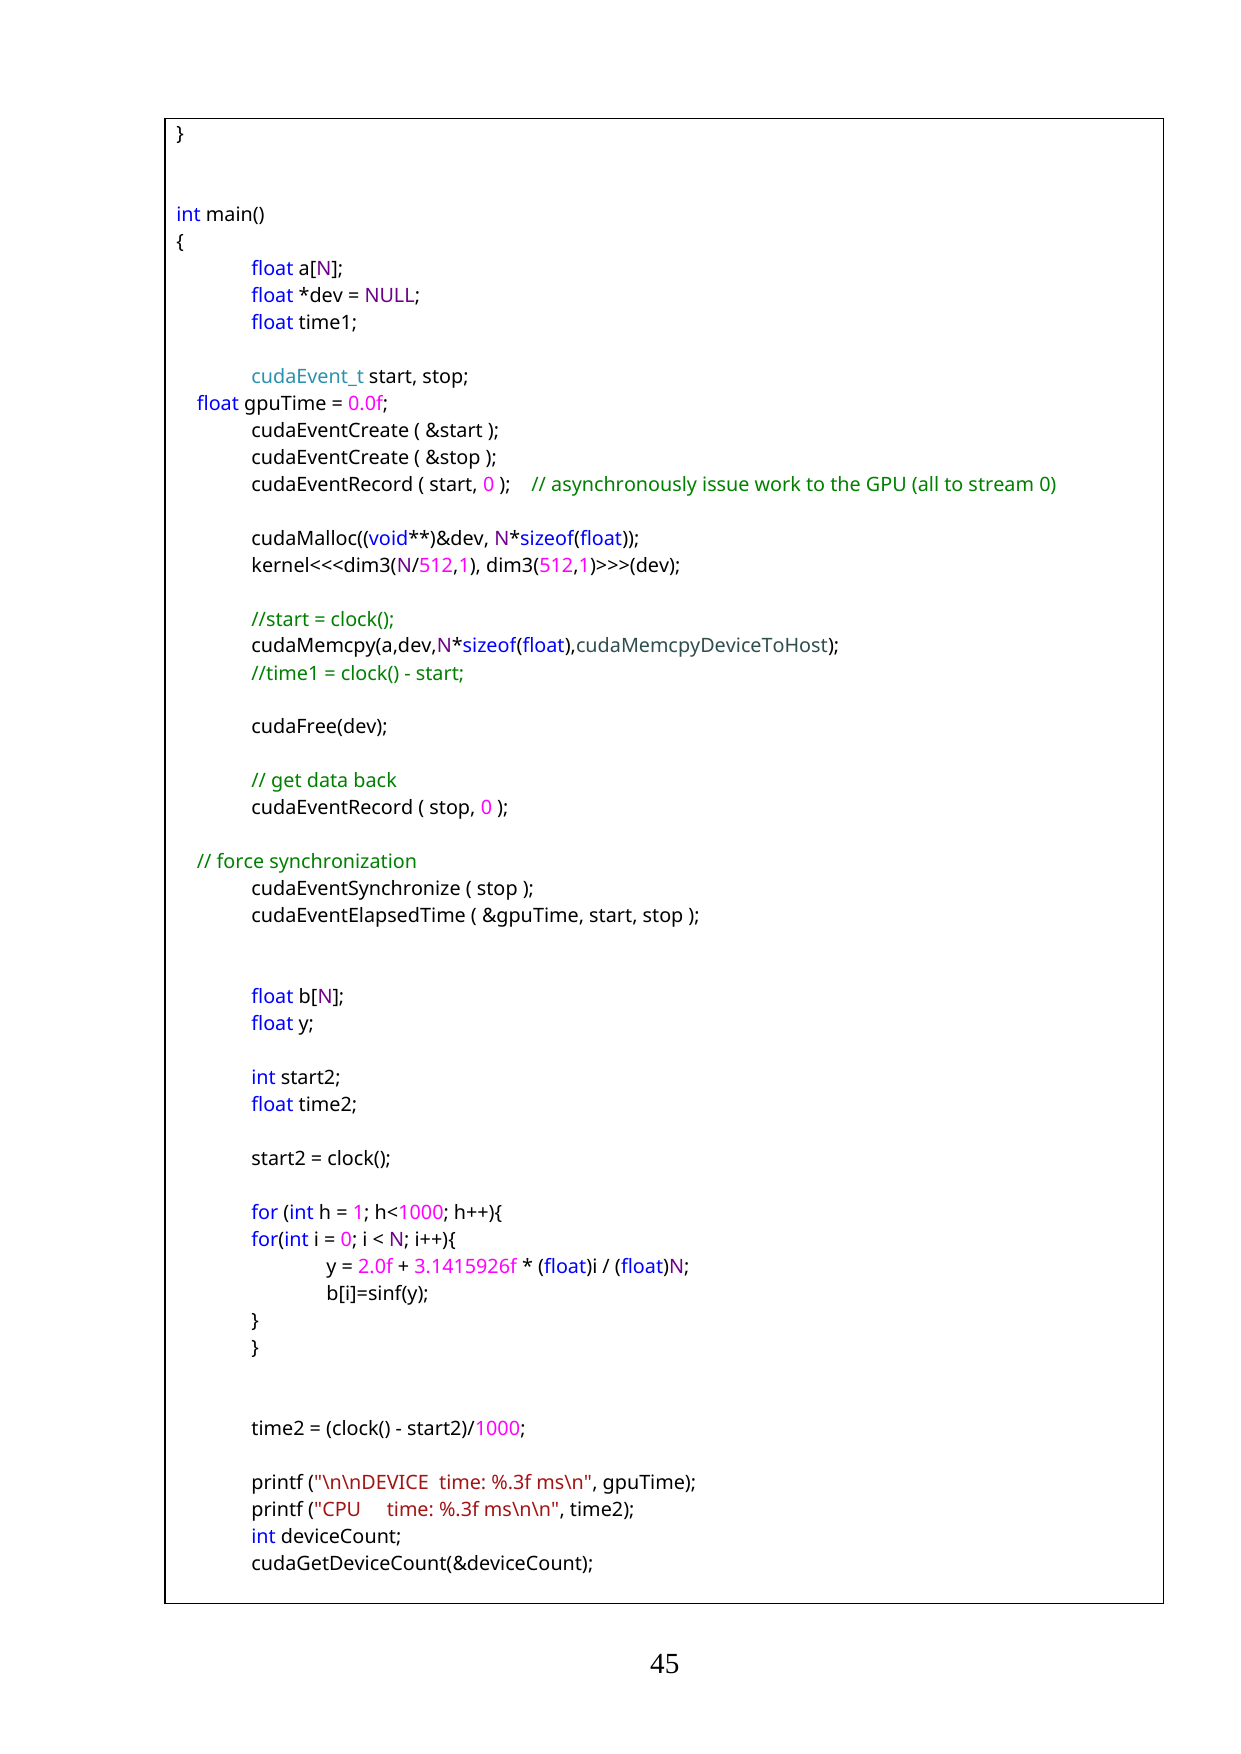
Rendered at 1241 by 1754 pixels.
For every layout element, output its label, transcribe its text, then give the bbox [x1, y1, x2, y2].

table_cell } int main() { float a[N]; float *dev = NULL; float time1; cudaEvent_t start, stop; float gpuTime = 0.0f; cudaEventCreate ( &start ); cudaEventCreate ( &stop ); cudaEventRecord ( start, 0 ); // asynchronously issue work to the GPU (all to stream 0) cudaMalloc((void**)&dev, N*sizeof(float)); kernel<<<dim3(N/512,1), dim3(512,1)>>>(dev); //start = clock(); cudaMemcpy(a,dev,N*sizeof(float),cudaMemcpyDeviceToHost); //time1 = clock() - start; cudaFree(dev); // get data back cudaEventRecord ( stop, 0 ); // force synchronization cudaEventSynchronize ( stop ); cudaEventElapsedTime ( &gpuTime, start, stop ); float b[N]; float y; int start2; float time2; start2 = clock(); for (int h = 1; h<1000; h++){ for(int i = 0; i < N; i++){ y = 2.0f + 3.1415926f * (float)i / (float)N; b[i]=sinf(y); } } time2 = (clock() - start2)/1000; printf ("\n\nDEVICE time: %.3f ms\n", gpuTime); printf ("CPU time: %.3f ms\n\n", time2); int deviceCount; cudaGetDeviceCount(&deviceCount); [166, 119, 1163, 1603]
